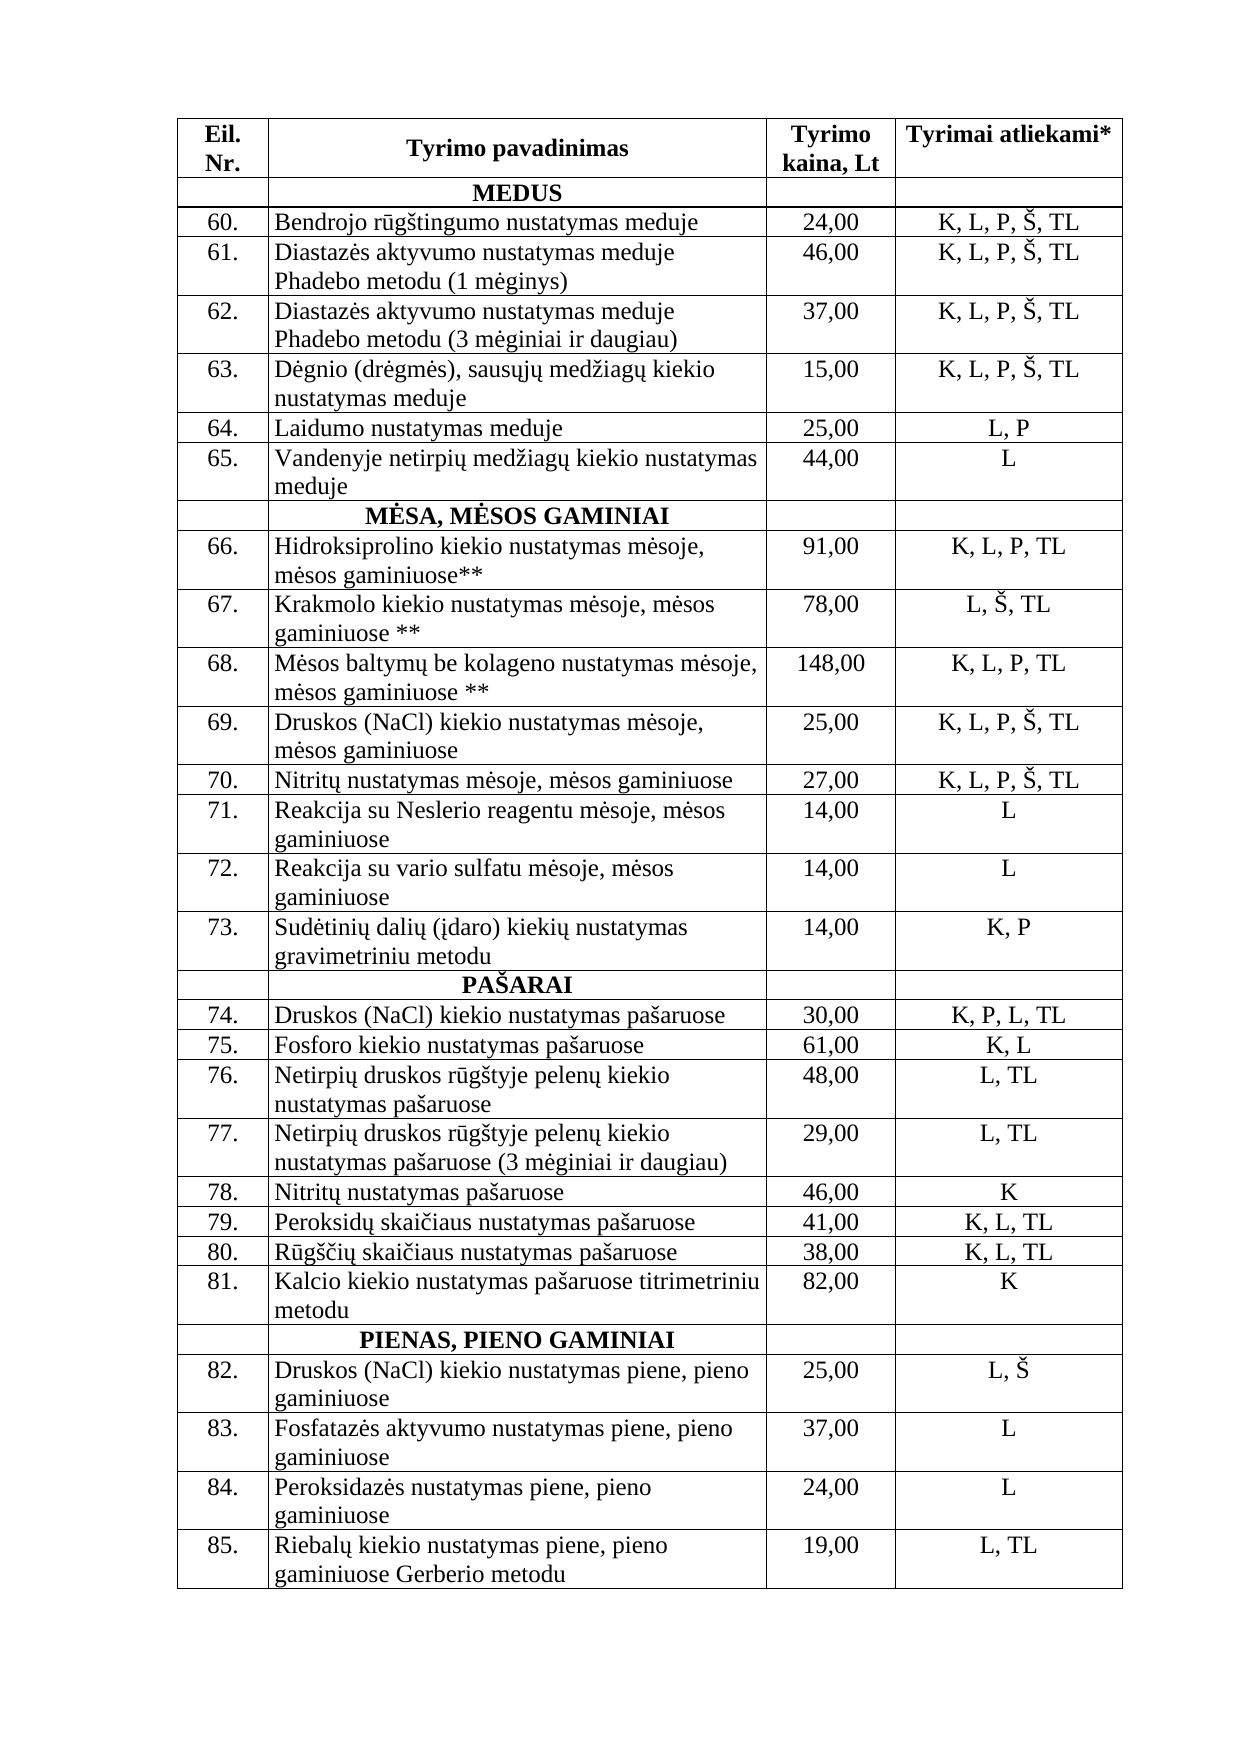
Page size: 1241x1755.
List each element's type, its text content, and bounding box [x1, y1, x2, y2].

table_header Eil. Nr. [178, 119, 268, 177]
table_cell 48,00 [767, 1060, 895, 1117]
table_cell Dėgnio (drėgmės), sausųjų medžiagų kiekio nustatymas meduje [269, 354, 766, 412]
table_cell 82,00 [767, 1266, 895, 1324]
table_cell K, L, P, Š, TL [896, 237, 1122, 295]
table_cell Netirpių druskos rūgštyje pelenų kiekio nustatymas pašaruose [269, 1060, 766, 1117]
table_cell 62. [178, 296, 268, 353]
table_cell Pienas, pieno GAminiai [269, 1325, 766, 1354]
table_cell K, L, P, Š, TL [896, 354, 1122, 412]
table_cell Kalcio kiekio nustatymas pašaruose titrimetriniu metodu [269, 1266, 766, 1324]
table_cell 60. [178, 208, 268, 236]
table_cell 67. [178, 590, 268, 647]
table_cell MĖSA, MĖSOS GAMINIAI [269, 501, 766, 530]
table_cell 70. [178, 765, 268, 794]
table_cell 64. [178, 413, 268, 442]
table_cell 61,00 [767, 1030, 895, 1059]
table_cell K, L, P, TL [896, 531, 1122, 588]
table_cell L, TL [896, 1060, 1122, 1117]
table_cell K, L, P, Š, TL [896, 208, 1122, 236]
table_cell 82. [178, 1355, 268, 1412]
table_cell 79. [178, 1207, 268, 1236]
table_cell K, P [896, 912, 1122, 969]
table_cell Nitritų nustatymas pašaruose [269, 1177, 766, 1206]
table_cell Vandenyje netirpių medžiagų kiekio nustatymas meduje [269, 443, 766, 500]
table_cell Nitritų nustatymas mėsoje, mėsos gaminiuose [269, 765, 766, 794]
table_cell Fosfatazės aktyvumo nustatymas piene, pieno gaminiuose [269, 1413, 766, 1471]
table_cell Sudėtinių dalių (įdaro) kiekių nustatymas gravimetriniu metodu [269, 912, 766, 969]
table_cell L, Š, TL [896, 590, 1122, 647]
table_cell Fosforo kiekio nustatymas pašaruose [269, 1030, 766, 1059]
table_cell 61. [178, 237, 268, 295]
table_cell 24,00 [767, 1472, 895, 1529]
table_cell 29,00 [767, 1119, 895, 1176]
table_cell 46,00 [767, 1177, 895, 1206]
table_cell 148,00 [767, 648, 895, 706]
table_cell K [896, 1266, 1122, 1324]
table_cell K, L, TL [896, 1207, 1122, 1236]
table_cell [767, 178, 895, 206]
table_cell [178, 178, 268, 206]
table_cell Peroksidazės nustatymas piene, pieno gaminiuose [269, 1472, 766, 1529]
table_header Tyrimai atliekami* [896, 119, 1122, 177]
table_cell K, L, P, Š, TL [896, 296, 1122, 353]
table_cell 15,00 [767, 354, 895, 412]
table_cell 80. [178, 1237, 268, 1265]
table_cell 85. [178, 1530, 268, 1588]
table_cell [896, 178, 1122, 206]
table_cell 78,00 [767, 590, 895, 647]
table_cell K [896, 1177, 1122, 1206]
table_cell 24,00 [767, 208, 895, 236]
table_cell L [896, 1413, 1122, 1471]
table_cell [896, 1325, 1122, 1354]
table_cell 30,00 [767, 1000, 895, 1029]
table_cell 72. [178, 854, 268, 911]
table_cell 77. [178, 1119, 268, 1176]
table_cell Mėsos baltymų be kolageno nustatymas mėsoje, mėsos gaminiuose ** [269, 648, 766, 706]
table_cell 66. [178, 531, 268, 588]
table_cell 65. [178, 443, 268, 500]
table_cell L [896, 1472, 1122, 1529]
table_cell L, TL [896, 1530, 1122, 1588]
table_cell [178, 971, 268, 999]
table_cell Diastazės aktyvumo nustatymas meduje Phadebo metodu (3 mėginiai ir daugiau) [269, 296, 766, 353]
table_cell 46,00 [767, 237, 895, 295]
table_cell K, L [896, 1030, 1122, 1059]
table_cell Krakmolo kiekio nustatymas mėsoje, mėsos gaminiuose ** [269, 590, 766, 647]
table_cell Bendrojo rūgštingumo nustatymas meduje [269, 208, 766, 236]
table_cell 37,00 [767, 1413, 895, 1471]
table_cell L [896, 443, 1122, 500]
table_cell 81. [178, 1266, 268, 1324]
table_cell 71. [178, 795, 268, 852]
table_cell 83. [178, 1413, 268, 1471]
table_cell [896, 501, 1122, 530]
table_cell 69. [178, 707, 268, 764]
table_cell [767, 1325, 895, 1354]
table_cell 37,00 [767, 296, 895, 353]
table_cell 75. [178, 1030, 268, 1059]
table_cell L [896, 795, 1122, 852]
table_cell 63. [178, 354, 268, 412]
table_header Tyrimo kaina, Lt [767, 119, 895, 177]
table_cell 38,00 [767, 1237, 895, 1265]
table_cell Druskos (NaCl) kiekio nustatymas pašaruose [269, 1000, 766, 1029]
table_cell Peroksidų skaičiaus nustatymas pašaruose [269, 1207, 766, 1236]
table_header Tyrimo pavadinimas [269, 119, 766, 177]
table_cell 25,00 [767, 1355, 895, 1412]
table_cell 14,00 [767, 912, 895, 969]
table_cell 25,00 [767, 707, 895, 764]
table_cell 76. [178, 1060, 268, 1117]
table_cell 14,00 [767, 795, 895, 852]
table_cell 68. [178, 648, 268, 706]
table_cell 44,00 [767, 443, 895, 500]
table_cell Diastazės aktyvumo nustatymas meduje Phadebo metodu (1 mėginys) [269, 237, 766, 295]
table_cell 78. [178, 1177, 268, 1206]
table_cell 27,00 [767, 765, 895, 794]
table_cell [178, 1325, 268, 1354]
table_cell 91,00 [767, 531, 895, 588]
table_cell Laidumo nustatymas meduje [269, 413, 766, 442]
table_cell 84. [178, 1472, 268, 1529]
table_cell PAŠARAI [269, 971, 766, 999]
table_cell L, Š [896, 1355, 1122, 1412]
table_cell Reakcija su vario sulfatu mėsoje, mėsos gaminiuose [269, 854, 766, 911]
table_cell 25,00 [767, 413, 895, 442]
table_cell 73. [178, 912, 268, 969]
table_cell L, TL [896, 1119, 1122, 1176]
table_cell 14,00 [767, 854, 895, 911]
table_cell Rūgščių skaičiaus nustatymas pašaruose [269, 1237, 766, 1265]
table_cell Reakcija su Neslerio reagentu mėsoje, mėsos gaminiuose [269, 795, 766, 852]
table_cell [767, 501, 895, 530]
table_cell Druskos (NaCl) kiekio nustatymas piene, pieno gaminiuose [269, 1355, 766, 1412]
table_cell [896, 971, 1122, 999]
table_cell [767, 971, 895, 999]
table_cell 41,00 [767, 1207, 895, 1236]
table_cell K, P, L, TL [896, 1000, 1122, 1029]
table_cell K, L, P, Š, TL [896, 707, 1122, 764]
table_cell L [896, 854, 1122, 911]
table_cell L, P [896, 413, 1122, 442]
table_cell 19,00 [767, 1530, 895, 1588]
table_cell Netirpių druskos rūgštyje pelenų kiekio nustatymas pašaruose (3 mėginiai ir daugiau) [269, 1119, 766, 1176]
table_cell [178, 501, 268, 530]
table_cell Riebalų kiekio nustatymas piene, pieno gaminiuose Gerberio metodu [269, 1530, 766, 1588]
table_cell K, L, TL [896, 1237, 1122, 1265]
table_cell Druskos (NaCl) kiekio nustatymas mėsoje, mėsos gaminiuose [269, 707, 766, 764]
table_cell K, L, P, Š, TL [896, 765, 1122, 794]
table_cell MEDUS [269, 178, 766, 206]
table_cell Hidroksiprolino kiekio nustatymas mėsoje, mėsos gaminiuose** [269, 531, 766, 588]
table_cell 74. [178, 1000, 268, 1029]
table_cell K, L, P, TL [896, 648, 1122, 706]
